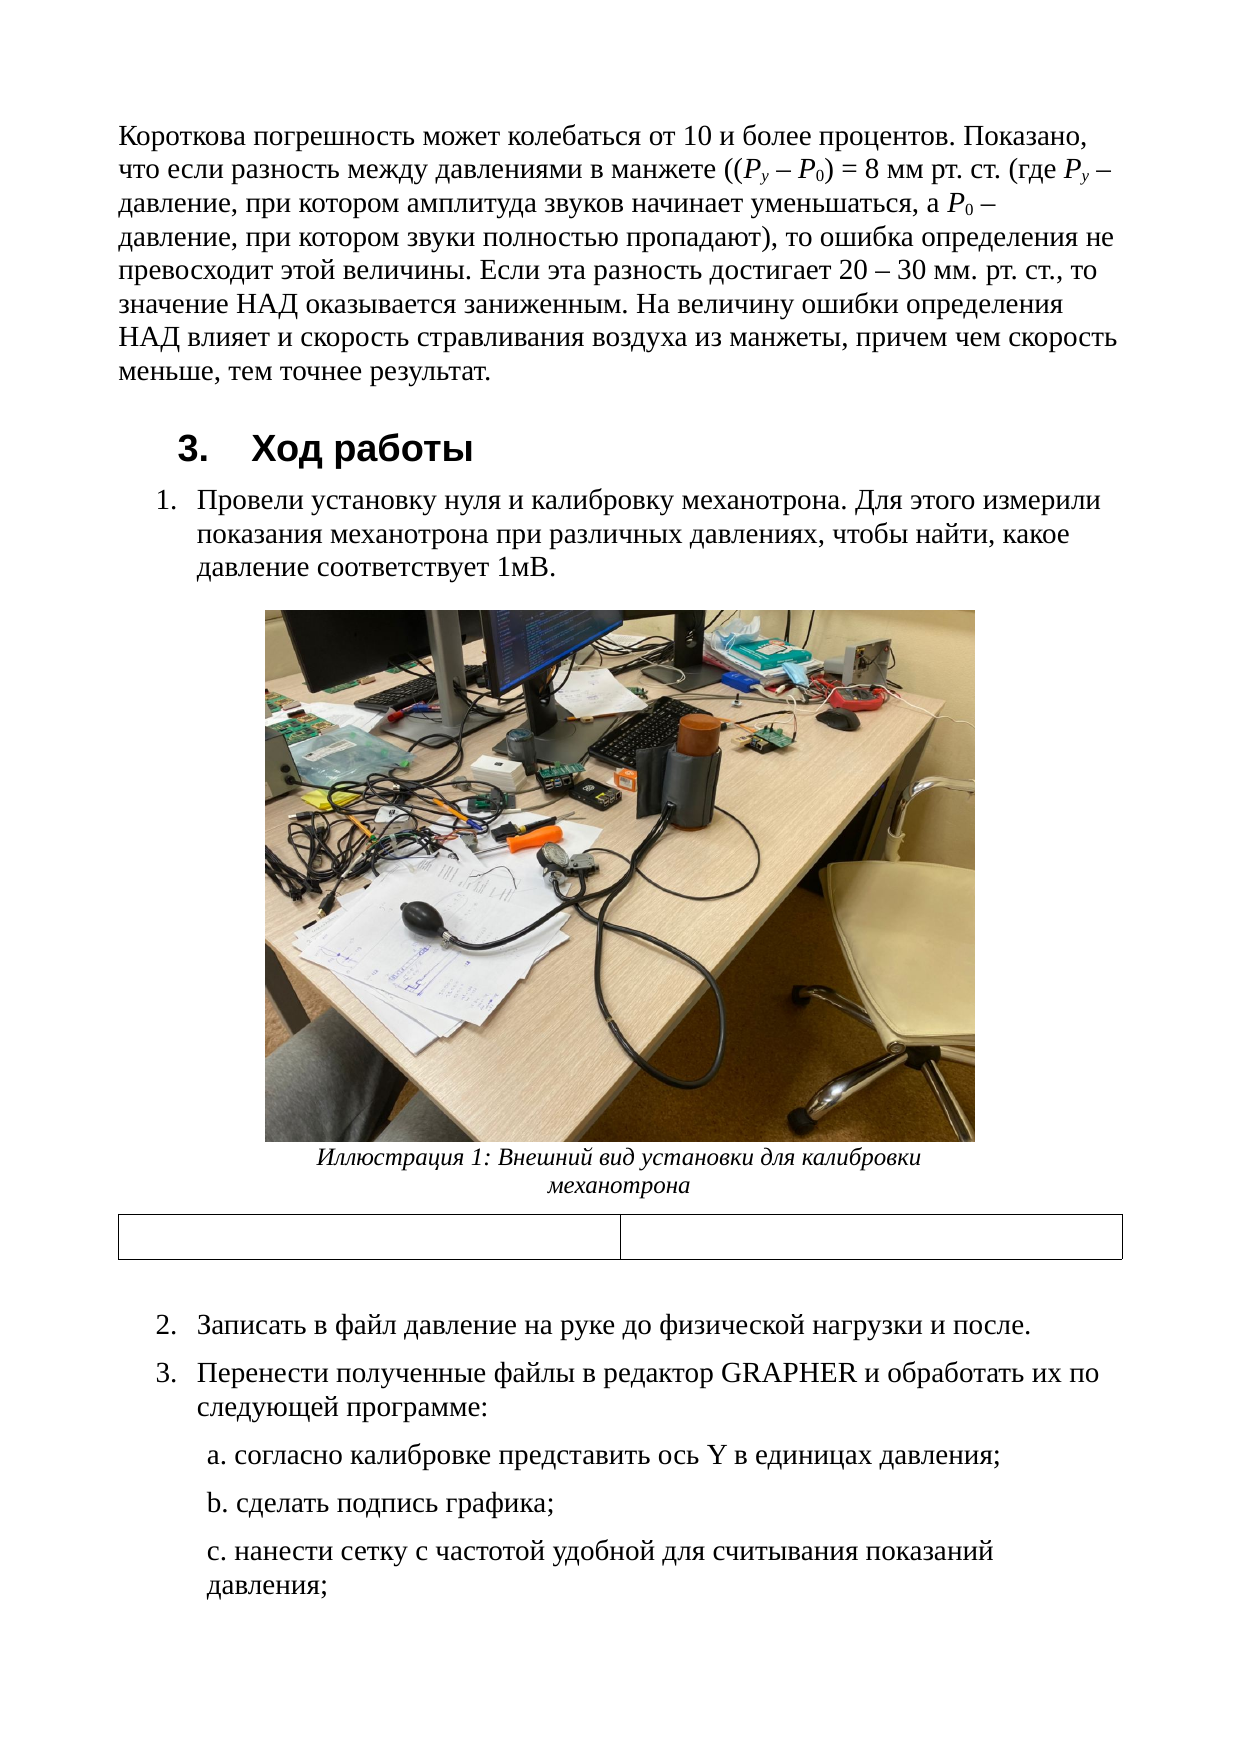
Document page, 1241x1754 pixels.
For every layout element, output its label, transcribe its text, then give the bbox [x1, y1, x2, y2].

table_header [621, 1215, 1122, 1259]
list Записать в файл давление на руке до физической нагрузки и после. [155, 1307, 1122, 1341]
subtitle Ход работы [177, 426, 1122, 470]
text Иллюстрация 1: Внешний вид установки для калибровки механотрона [265, 1142, 975, 1199]
list нанести сетку с частотой удобной для считывания показаний давления; [207, 1533, 1122, 1601]
table_header [119, 1215, 620, 1259]
list Перенести полученные файлы в редактор GRAPHER и обработать их по следующей программе: [155, 1355, 1122, 1422]
list сделать подпись графика; [207, 1485, 1122, 1519]
list Провели установку нуля и калибровку механотрона. Для этого измерили показания механотрона при различных давлениях, чтобы найти, какое давление соответствует 1мВ. [155, 482, 1122, 583]
text Короткова погрешность может колебаться от 10 и более процентов. Показано, что если разность между давлениями в манжете ((Py – P0) = 8 мм рт. ст. (где Py – давление, при котором амплитуда звуков начинает уменьшаться, а P0 – давление, при котором звуки полностью пропадают), то ошибка определения не превосходит этой величины. Если эта разность достигает 20 – 30 мм. рт. ст., то значение НАД оказывается заниженным. На величину ошибки определения НАД влияет и скорость стравливания воздуха из манжеты, причем чем скорость меньше, тем точнее результат. [118, 118, 1122, 386]
picture [265, 610, 975, 1142]
list согласно калибровке представить ось Y в единицах давления; [207, 1437, 1122, 1470]
